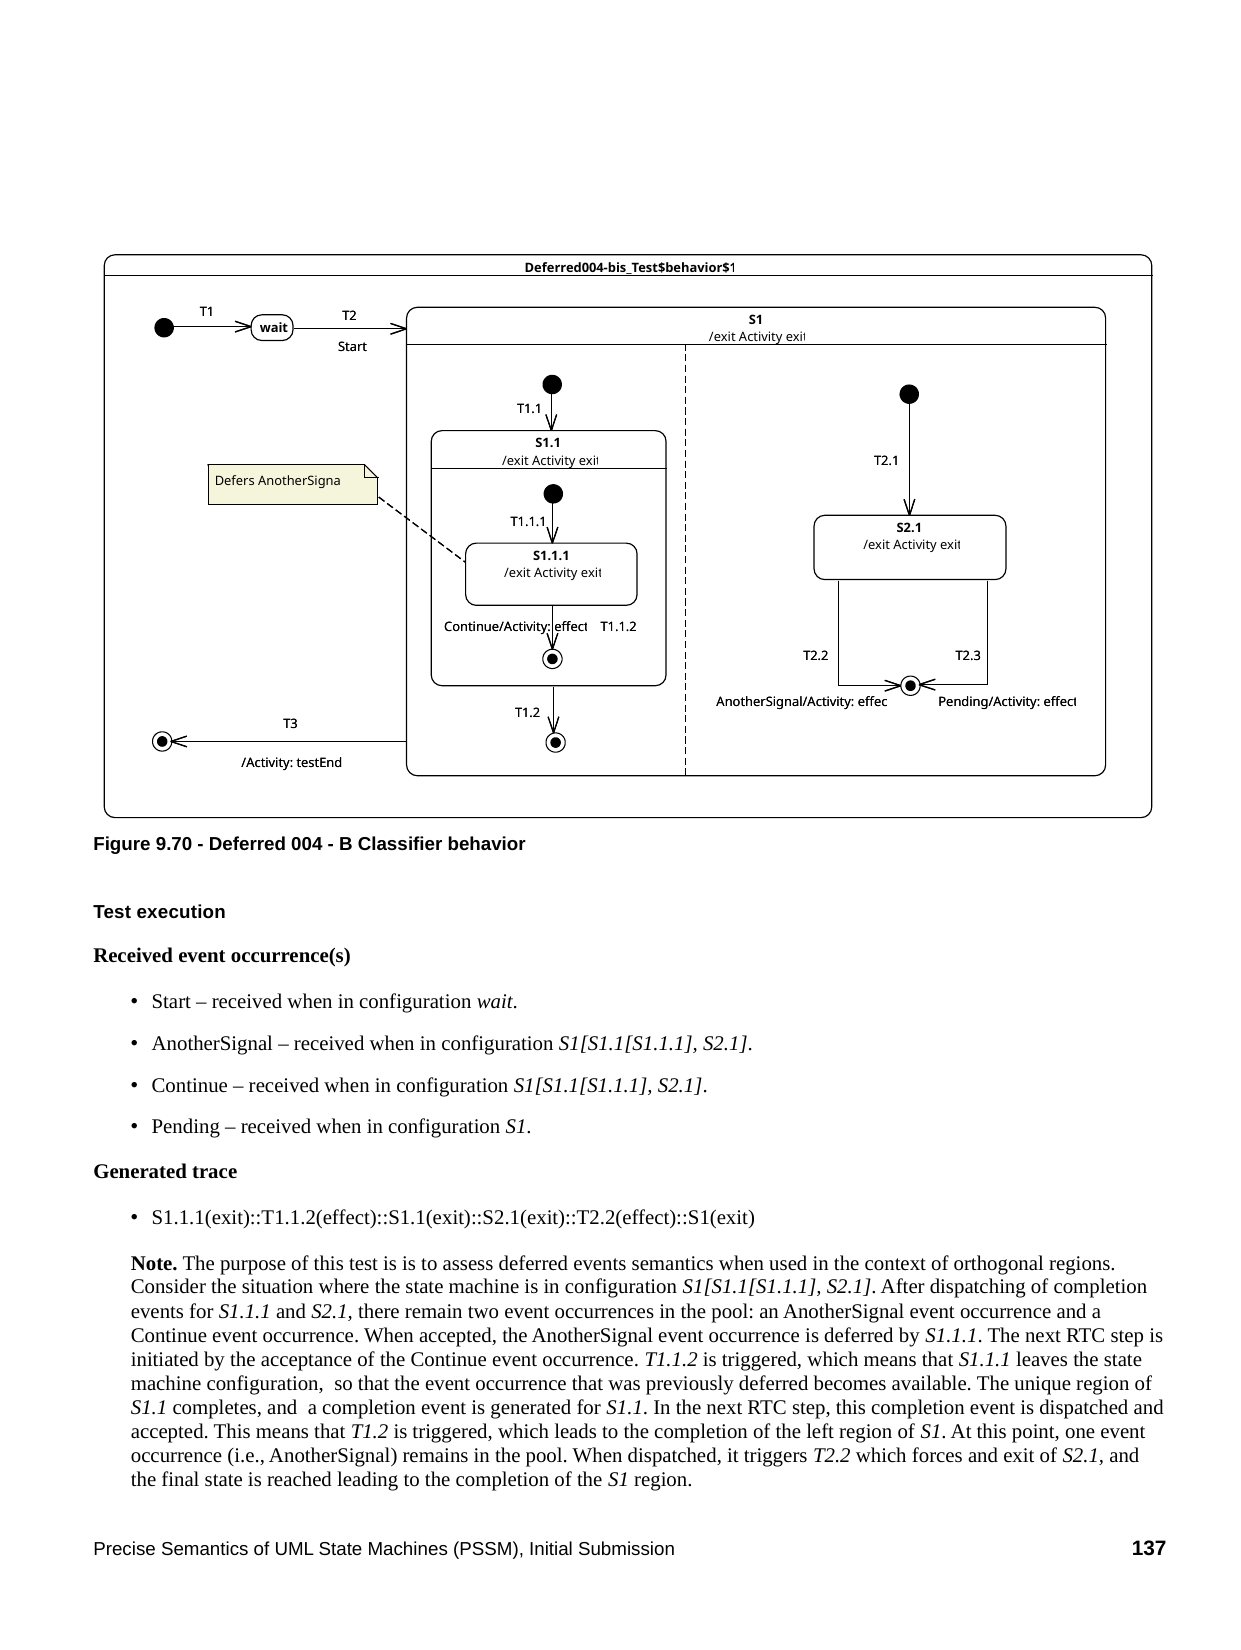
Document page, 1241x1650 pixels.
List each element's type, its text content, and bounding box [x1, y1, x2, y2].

list AnotherSignal – received when in configuration S1[S1.1[S1.1.1], S2.1]. [131, 1030, 1164, 1055]
text Note. The purpose of this test is is to assess deferred events semantics when used in the context of orthogonal regions. Consider the situation where the state machine is in configuration S1[S1.1[S1.1.1], S2.1]. After dispatching of completion events for S1.1.1 and S2.1, there remain two event occurrences in the pool: an AnotherSignal event occurrence and a Continue event occurrence. When accepted, the AnotherSignal event occurrence is deferred by S1.1.1. The next RTC step is initiated by the acceptance of the Continue event occurrence. T1.1.2 is triggered, which means that S1.1.1 leaves the state machine configuration, so that the event occurrence that was previously deferred becomes available. The unique region of S1.1 completes, and a completion event is generated for S1.1. In the next RTC step, this completion event is dispatched and accepted. This means that T1.2 is triggered, which leads to the completion of the left region of S1. At this point, one event occurrence (i.e., AnotherSignal) remains in the pool. When dispatched, it triggers T2.2 which forces and exit of S2.1, and the final state is reached leading to the completion of the S1 region. [131, 1250, 1164, 1491]
text Figure 9.70 - Deferred 004 - B Classifier behavior [93, 243, 1164, 855]
list Start – received when in configuration wait. [131, 988, 1164, 1013]
text Generated trace [93, 1159, 1164, 1183]
text Received event occurrence(s) [93, 943, 1164, 967]
list S1.1.1(exit)::T1.1.2(effect)::S1.1(exit)::S2.1(exit)::T2.2(effect)::S1(exit) [131, 1204, 1164, 1229]
list Pending – received when in configuration S1. [131, 1113, 1164, 1138]
subtitle Test execution [93, 901, 1164, 922]
list Continue – received when in configuration S1[S1.1[S1.1.1], S2.1]. [131, 1072, 1164, 1097]
